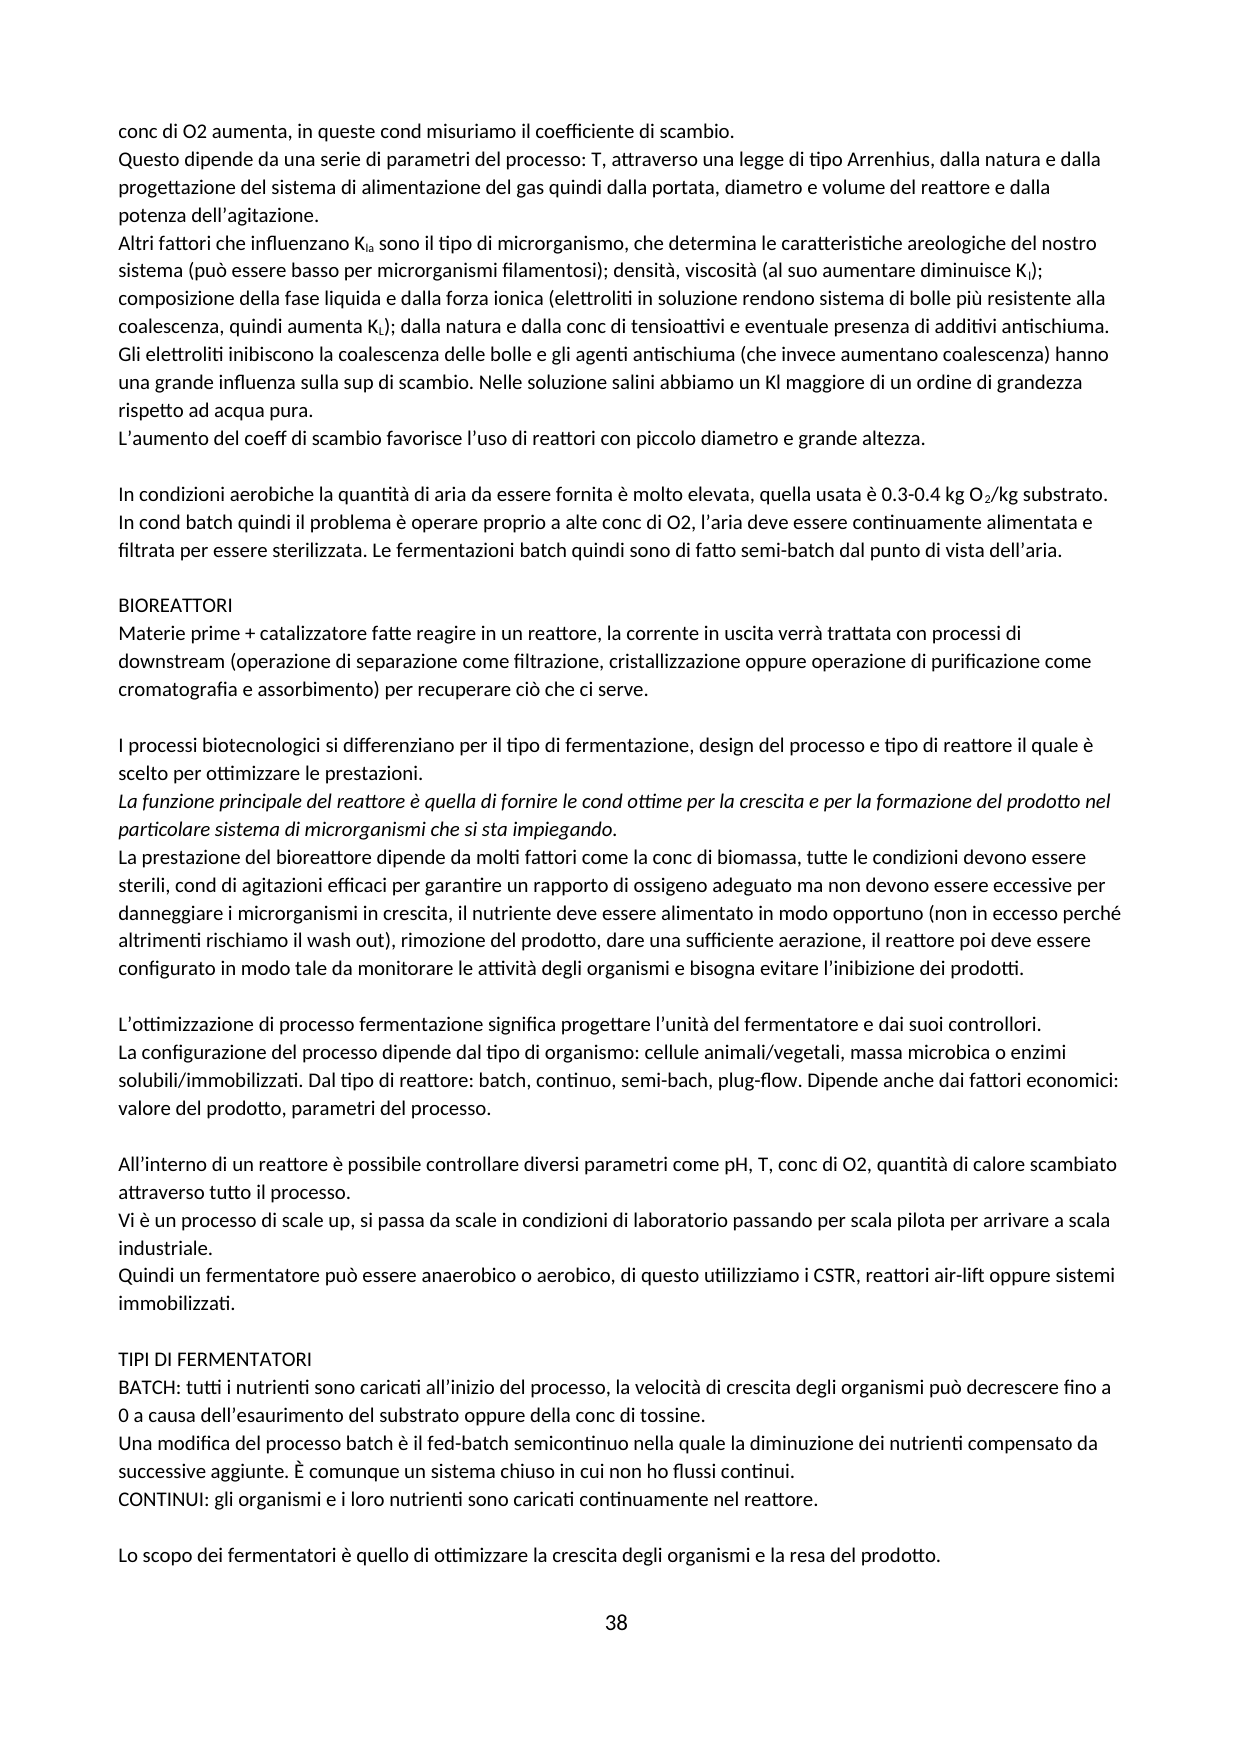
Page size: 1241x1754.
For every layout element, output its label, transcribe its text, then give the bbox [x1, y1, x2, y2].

text L’ottimizzazione di processo fermentazione significa progettare l’unità del fermentatore e dai suoi controllori. La configurazione del processo dipende dal tipo di organismo: cellule animali/vegetali, massa microbica o enzimi solubili/immobilizzati. Dal tipo di reattore: batch, continuo, semi-bach, plug-flow. Dipende anche dai fattori economici: valore del prodotto, parametri del processo. All’interno di un reattore è possibile controllare diversi parametri come pH, T, conc di O2, quantità di calore scambiato attraverso tutto il processo. Vi è un processo di scale up, si passa da scale in condizioni di laboratorio passando per scala pilota per arrivare a scala industriale. Quindi un fermentatore può essere anaerobico o aerobico, di questo utiilizziamo i CSTR, reattori air-lift oppure sistemi immobilizzati. TIPI DI FERMENTATORI BATCH: tutti i nutrienti sono caricati all’inizio del processo, la velocità di crescita degli organismi può decrescere fino a 0 a causa dell’esaurimento del substrato oppure della conc di tossine. Una modifica del processo batch è il fed-batch semicontinuo nella quale la diminuzione dei nutrienti compensato da successive aggiunte. È comunque un sistema chiuso in cui non ho flussi continui. CONTINUI: gli organismi e i loro nutrienti sono caricati continuamente nel reattore. Lo scopo dei fermentatori è quello di ottimizzare la crescita degli organismi e la resa del prodotto. [118, 983, 1124, 1567]
text conc di O2 aumenta, in queste cond misuriamo il coefficiente di scambio. Questo dipende da una serie di parametri del processo: T, attraverso una legge di tipo Arrenhius, dalla natura e dalla progettazione del sistema di alimentazione del gas quindi dalla portata, diametro e volume del reattore e dalla potenza dell’agitazione. Altri fattori che influenzano Kla sono il tipo di microrganismo, che determina le caratteristiche areologiche del nostro sistema (può essere basso per microrganismi filamentosi); densità, viscosità (al suo aumentare diminuisce Kl); composizione della fase liquida e dalla forza ionica (elettroliti in soluzione rendono sistema di bolle più resistente alla coalescenza, quindi aumenta KL); dalla natura e dalla conc di tensioattivi e eventuale presenza di additivi antischiuma. Gli elettroliti inibiscono la coalescenza delle bolle e gli agenti antischiuma (che invece aumentano coalescenza) hanno una grande influenza sulla sup di scambio. Nelle soluzione salini abbiamo un Kl maggiore di un ordine di grandezza rispetto ad acqua pura. L’aumento del coeff di scambio favorisce l’uso di reattori con piccolo diametro e grande altezza. In condizioni aerobiche la quantità di aria da essere fornita è molto elevata, quella usata è 0.3-0.4 kg O2/kg substrato. In cond batch quindi il problema è operare proprio a alte conc di O2, l’aria deve essere continuamente alimentata e filtrata per essere sterilizzata. Le fermentazioni batch quindi sono di fatto semi-batch dal punto di vista dell’aria. BIOREATTORI Materie prime + catalizzatore fatte reagire in un reattore, la corrente in uscita verrà trattata con processi di downstream (operazione di separazione come filtrazione, cristallizzazione oppure operazione di purificazione come cromatografia e assorbimento) per recuperare ciò che ci serve. I processi biotecnologici si differenziano per il tipo di fermentazione, design del processo e tipo di reattore il quale è scelto per ottimizzare le prestazioni. La funzione principale del reattore è quella di fornire le cond ottime per la crescita e per la formazione del prodotto nel particolare sistema di microrganismi che si sta impiegando. La prestazione del bioreattore dipende da molti fattori come la conc di biomassa, tutte le condizioni devono essere sterili, cond di agitazioni efficaci per garantire un rapporto di ossigeno adeguato ma non devono essere eccessive per danneggiare i microrganismi in crescita, il nutriente deve essere alimentato in modo opportuno (non in eccesso perché altrimenti rischiamo il wash out), rimozione del prodotto, dare una sufficiente aerazione, il reattore poi deve essere configurato in modo tale da monitorare le attività degli organismi e bisogna evitare l’inibizione dei prodotti. [118, 118, 1124, 981]
